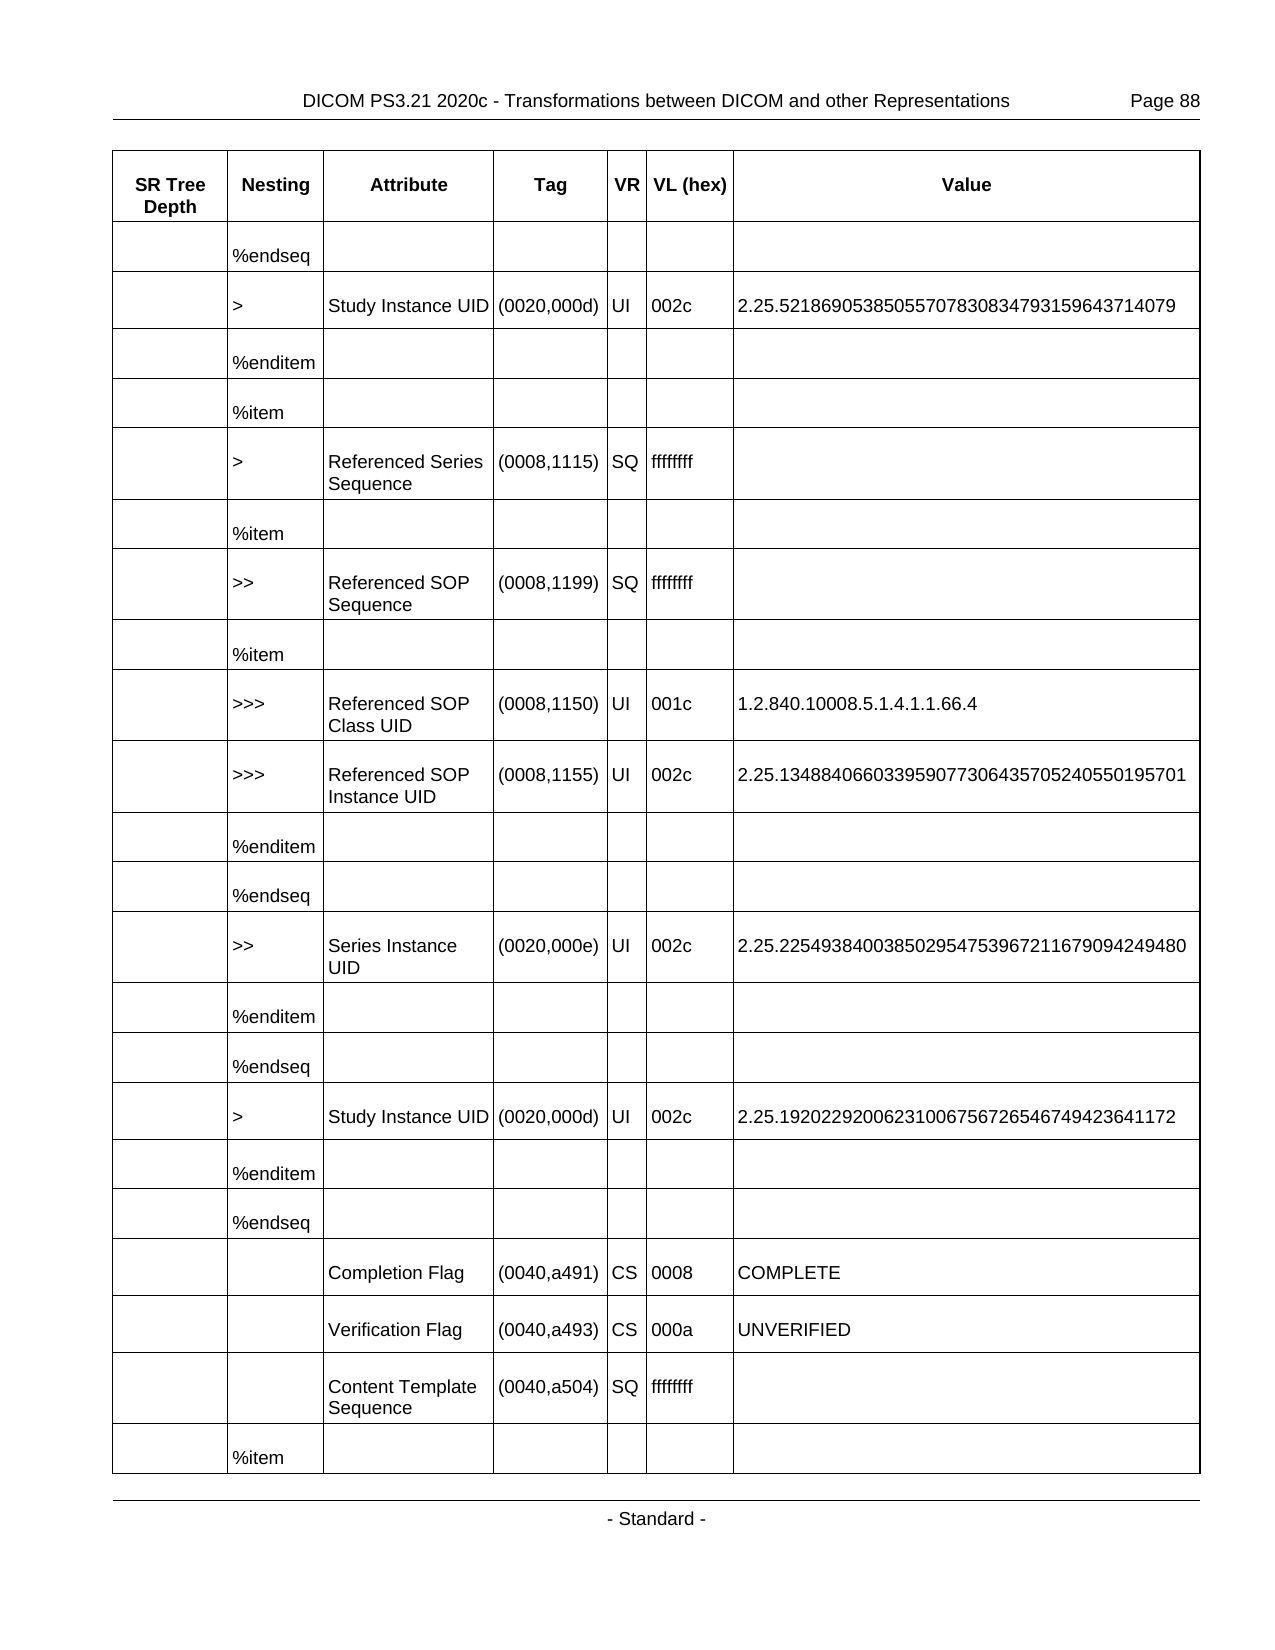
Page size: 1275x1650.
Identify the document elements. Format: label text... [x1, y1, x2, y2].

table_cell [647, 1033, 733, 1082]
table_cell [113, 1033, 227, 1082]
table_cell >> [228, 549, 323, 619]
table_cell %endseq [228, 1033, 323, 1082]
table_cell [494, 1189, 607, 1238]
table_cell UI [608, 272, 646, 328]
table_cell [113, 670, 227, 740]
table_cell Verification Flag [324, 1296, 493, 1352]
table_cell 002c [647, 272, 733, 328]
table_cell CS [608, 1239, 646, 1295]
table_cell [647, 813, 733, 861]
table_cell [324, 1189, 493, 1238]
table_cell [324, 379, 493, 427]
table_cell [113, 1189, 227, 1238]
table_cell [608, 983, 646, 1032]
table_cell 002c [647, 1083, 733, 1138]
table_cell [113, 379, 227, 427]
table_cell 002c [647, 912, 733, 982]
table_cell [734, 620, 1199, 669]
table_cell 1.2.840.10008.5.1.4.1.1.66.4 [734, 670, 1199, 740]
table_cell 000a [647, 1296, 733, 1352]
table_cell 002c [647, 741, 733, 812]
table_cell [734, 813, 1199, 861]
table_cell [113, 500, 227, 548]
table_cell [113, 1353, 227, 1423]
table_cell Referenced Series Sequence [324, 428, 493, 498]
table_cell > [228, 1083, 323, 1138]
table_cell [324, 983, 493, 1032]
table_cell [734, 549, 1199, 619]
table_cell Content Template Sequence [324, 1353, 493, 1423]
table_cell >> [228, 912, 323, 982]
table_cell SQ [608, 428, 646, 498]
table_cell [647, 379, 733, 427]
table_cell [734, 983, 1199, 1032]
table_cell 2.25.134884066033959077306435705240550195701 [734, 741, 1199, 812]
table_cell ffffffff [647, 428, 733, 498]
table_cell (0040,a491) [494, 1239, 607, 1295]
table_cell [494, 500, 607, 548]
table_cell %enditem [228, 983, 323, 1032]
table_cell Completion Flag [324, 1239, 493, 1295]
table_cell [113, 741, 227, 812]
table_cell (0008,1150) [494, 670, 607, 740]
table_header VR [608, 151, 646, 221]
table_cell [494, 1424, 607, 1472]
table_cell [113, 272, 227, 328]
table_cell %item [228, 1424, 323, 1472]
table_cell [734, 379, 1199, 427]
table_cell [734, 1424, 1199, 1472]
table_cell [608, 1424, 646, 1472]
table_cell [113, 428, 227, 498]
table_cell [647, 862, 733, 911]
table_header Nesting [228, 151, 323, 221]
table_cell Study Instance UID [324, 1083, 493, 1138]
table_cell UI [608, 741, 646, 812]
table_cell SQ [608, 549, 646, 619]
table_cell [734, 428, 1199, 498]
table_cell [228, 1353, 323, 1423]
table_cell [608, 862, 646, 911]
table_cell SQ [608, 1353, 646, 1423]
table_cell [113, 912, 227, 982]
table_cell [494, 862, 607, 911]
table_cell [647, 620, 733, 669]
table_cell > [228, 272, 323, 328]
table_cell COMPLETE [734, 1239, 1199, 1295]
table_cell UNVERIFIED [734, 1296, 1199, 1352]
table_cell [608, 620, 646, 669]
table_cell [734, 1189, 1199, 1238]
table_cell [228, 1296, 323, 1352]
table_cell [734, 1353, 1199, 1423]
table_cell [324, 813, 493, 861]
table_cell [647, 1189, 733, 1238]
table_cell UI [608, 1083, 646, 1138]
table_cell %item [228, 379, 323, 427]
table_cell Referenced SOP Instance UID [324, 741, 493, 812]
table_cell (0020,000d) [494, 1083, 607, 1138]
table_cell (0008,1115) [494, 428, 607, 498]
table_cell [494, 620, 607, 669]
table_cell [608, 500, 646, 548]
table_cell [324, 1140, 493, 1188]
table_cell [734, 329, 1199, 377]
table_cell %endseq [228, 862, 323, 911]
table_cell [113, 983, 227, 1032]
table_cell [494, 329, 607, 377]
table_cell (0020,000e) [494, 912, 607, 982]
table_cell %enditem [228, 813, 323, 861]
table_cell [608, 1033, 646, 1082]
table_cell >>> [228, 670, 323, 740]
table_cell [324, 222, 493, 271]
table_cell Series Instance UID [324, 912, 493, 982]
table_header Tag [494, 151, 607, 221]
table_cell Study Instance UID [324, 272, 493, 328]
table_cell [494, 983, 607, 1032]
table_cell [113, 1424, 227, 1472]
table_cell %enditem [228, 329, 323, 377]
table_header Attribute [324, 151, 493, 221]
table_cell [608, 329, 646, 377]
table_cell [647, 1424, 733, 1472]
table_cell [113, 549, 227, 619]
table_cell (0020,000d) [494, 272, 607, 328]
table_cell [113, 620, 227, 669]
table_cell [647, 222, 733, 271]
table_cell UI [608, 670, 646, 740]
table_cell 001c [647, 670, 733, 740]
table_cell [608, 222, 646, 271]
table_cell 2.25.225493840038502954753967211679094249480 [734, 912, 1199, 982]
table_cell ffffffff [647, 549, 733, 619]
table_cell [113, 1239, 227, 1295]
table_cell 0008 [647, 1239, 733, 1295]
table_header Value [734, 151, 1199, 221]
table_cell %endseq [228, 222, 323, 271]
table_cell [734, 1033, 1199, 1082]
table_cell (0040,a493) [494, 1296, 607, 1352]
table_cell ffffffff [647, 1353, 733, 1423]
table_cell >>> [228, 741, 323, 812]
table_cell %enditem [228, 1140, 323, 1188]
table_cell [113, 329, 227, 377]
table_cell [113, 1140, 227, 1188]
table_cell [113, 1083, 227, 1138]
table_cell [734, 1140, 1199, 1188]
table_cell %item [228, 500, 323, 548]
table_cell %item [228, 620, 323, 669]
table_cell Referenced SOP Class UID [324, 670, 493, 740]
table_cell [113, 222, 227, 271]
table_cell [494, 1033, 607, 1082]
table_cell > [228, 428, 323, 498]
table_cell [608, 379, 646, 427]
table_cell 2.25.52186905385055707830834793159643714079 [734, 272, 1199, 328]
table_cell [647, 1140, 733, 1188]
table_cell [734, 500, 1199, 548]
table_cell [324, 1033, 493, 1082]
table_cell [734, 222, 1199, 271]
table_cell [324, 1424, 493, 1472]
table_cell [324, 329, 493, 377]
table_cell UI [608, 912, 646, 982]
table_cell [494, 379, 607, 427]
table_cell (0008,1199) [494, 549, 607, 619]
table_header SR Tree Depth [113, 151, 227, 221]
table_cell [734, 862, 1199, 911]
table_cell [647, 500, 733, 548]
table_cell (0040,a504) [494, 1353, 607, 1423]
table_cell 2.25.19202292006231006756726546749423641172 [734, 1083, 1199, 1138]
table_cell [113, 813, 227, 861]
table_cell %endseq [228, 1189, 323, 1238]
table_cell [113, 1296, 227, 1352]
table_header VL (hex) [647, 151, 733, 221]
table_cell [113, 862, 227, 911]
table_cell CS [608, 1296, 646, 1352]
table_cell [647, 329, 733, 377]
table_cell [228, 1239, 323, 1295]
table_cell [494, 1140, 607, 1188]
table_cell (0008,1155) [494, 741, 607, 812]
table_cell [608, 813, 646, 861]
table_cell [647, 983, 733, 1032]
table_cell [494, 222, 607, 271]
table_cell Referenced SOP Sequence [324, 549, 493, 619]
table_cell [324, 500, 493, 548]
table_cell [324, 862, 493, 911]
table_cell [494, 813, 607, 861]
table_cell [608, 1189, 646, 1238]
table_cell [608, 1140, 646, 1188]
table_cell [324, 620, 493, 669]
